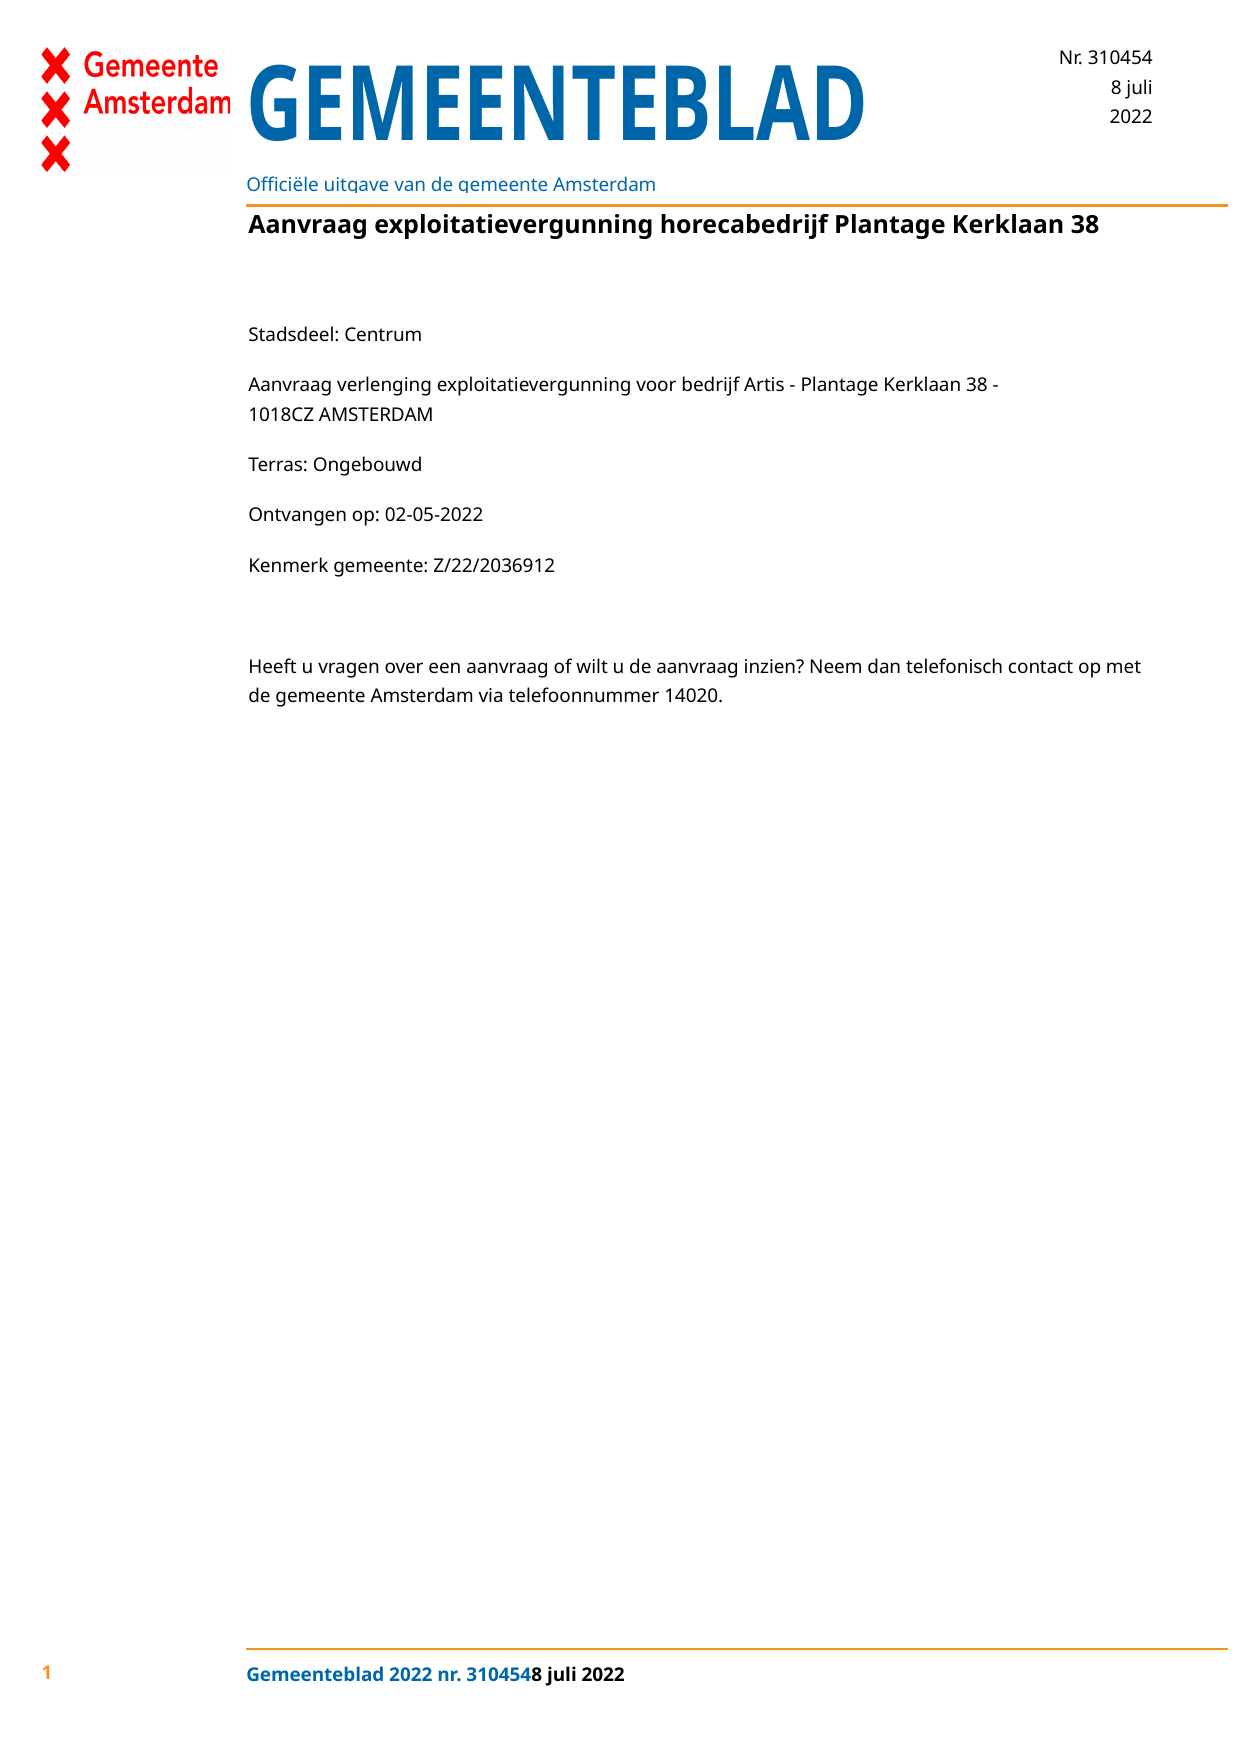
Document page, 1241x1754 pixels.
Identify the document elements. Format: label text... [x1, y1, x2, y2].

text Heeft u vragen over een aanvraag of wilt u de aanvraag inzien? Neem dan telefonisch contact op met de gemeente Amsterdam via telefoonnummer 14020. [248, 653, 1152, 708]
text Aanvraag verlenging exploitatievergunning voor bedrijf Artis - Plantage Kerklaan 38 - 1018CZ AMSTERDAM [248, 371, 1152, 426]
picture [41, 47, 231, 172]
text Kenmerk gemeente: Z/22/2036912 [248, 552, 1152, 578]
text Ontvangen op: 02-05-2022 [248, 502, 1152, 527]
text Terras: Ongebouwd [248, 451, 1152, 477]
text Aanvraag exploitatievergunning horecabedrijf Plantage Kerklaan 38 [248, 207, 1152, 241]
text Stadsdeel: Centrum [248, 321, 1152, 346]
